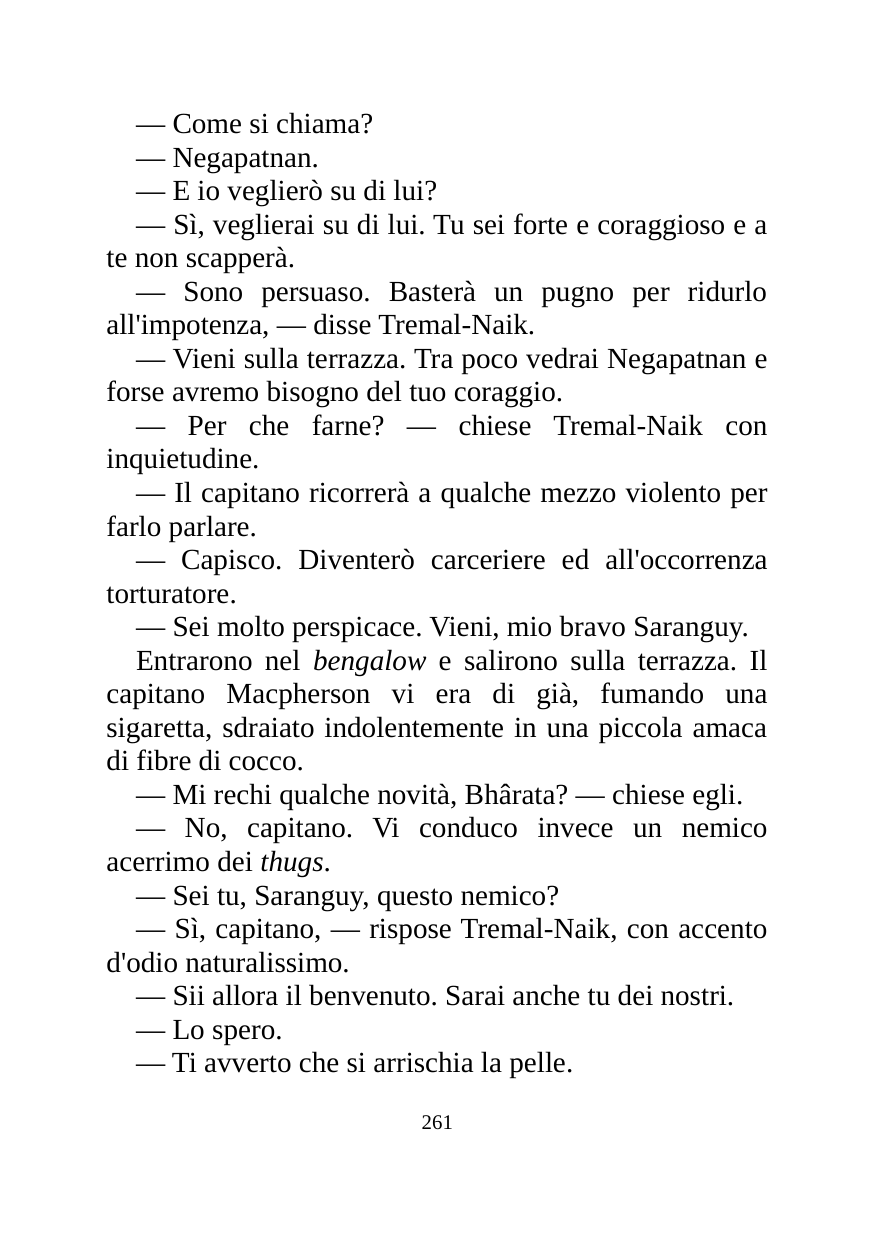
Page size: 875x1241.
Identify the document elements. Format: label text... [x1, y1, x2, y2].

text — Negapatnan. [106, 140, 768, 173]
text — Per che farne? — chiese Tremal-Naik con inquietudine. [106, 408, 768, 475]
text — Sì, veglierai su di lui. Tu sei forte e coraggioso e a te non scapperà. [106, 207, 768, 274]
text — Lo spero. [106, 1012, 768, 1045]
text — Mi rechi qualche novità, Bhârata? — chiese egli. [106, 777, 768, 811]
text — Sei molto perspicace. Vieni, mio bravo Saranguy. [106, 609, 768, 643]
text — Sì, capitano, — rispose Tremal-Naik, con accento d'odio naturalissimo. [106, 911, 768, 978]
text — Come si chiama? [106, 106, 768, 140]
text — No, capitano. Vi conduco invece un nemico acerrimo dei thugs. [106, 811, 768, 878]
text — Sono persuaso. Basterà un pugno per ridurlo all'impotenza, — disse Tremal-Naik. [106, 274, 768, 341]
text — Vieni sulla terrazza. Tra poco vedrai Negapatnan e forse avremo bisogno del tuo coraggio. [106, 341, 768, 408]
text — Sei tu, Saranguy, questo nemico? [106, 878, 768, 911]
text Entrarono nel bengalow e salirono sulla terrazza. Il capitano Macpherson vi era di già, fumando una sigaretta, sdraiato indolentemente in una piccola amaca di fibre di cocco. [106, 643, 768, 777]
text — E io veglierò su di lui? [106, 173, 768, 207]
text — Il capitano ricorrerà a qualche mezzo violento per farlo parlare. [106, 475, 768, 542]
text — Ti avverto che si arrischia la pelle. [106, 1045, 768, 1079]
text — Sii allora il benvenuto. Sarai anche tu dei nostri. [106, 978, 768, 1012]
text — Capisco. Diventerò carceriere ed all'occorrenza torturatore. [106, 542, 768, 609]
